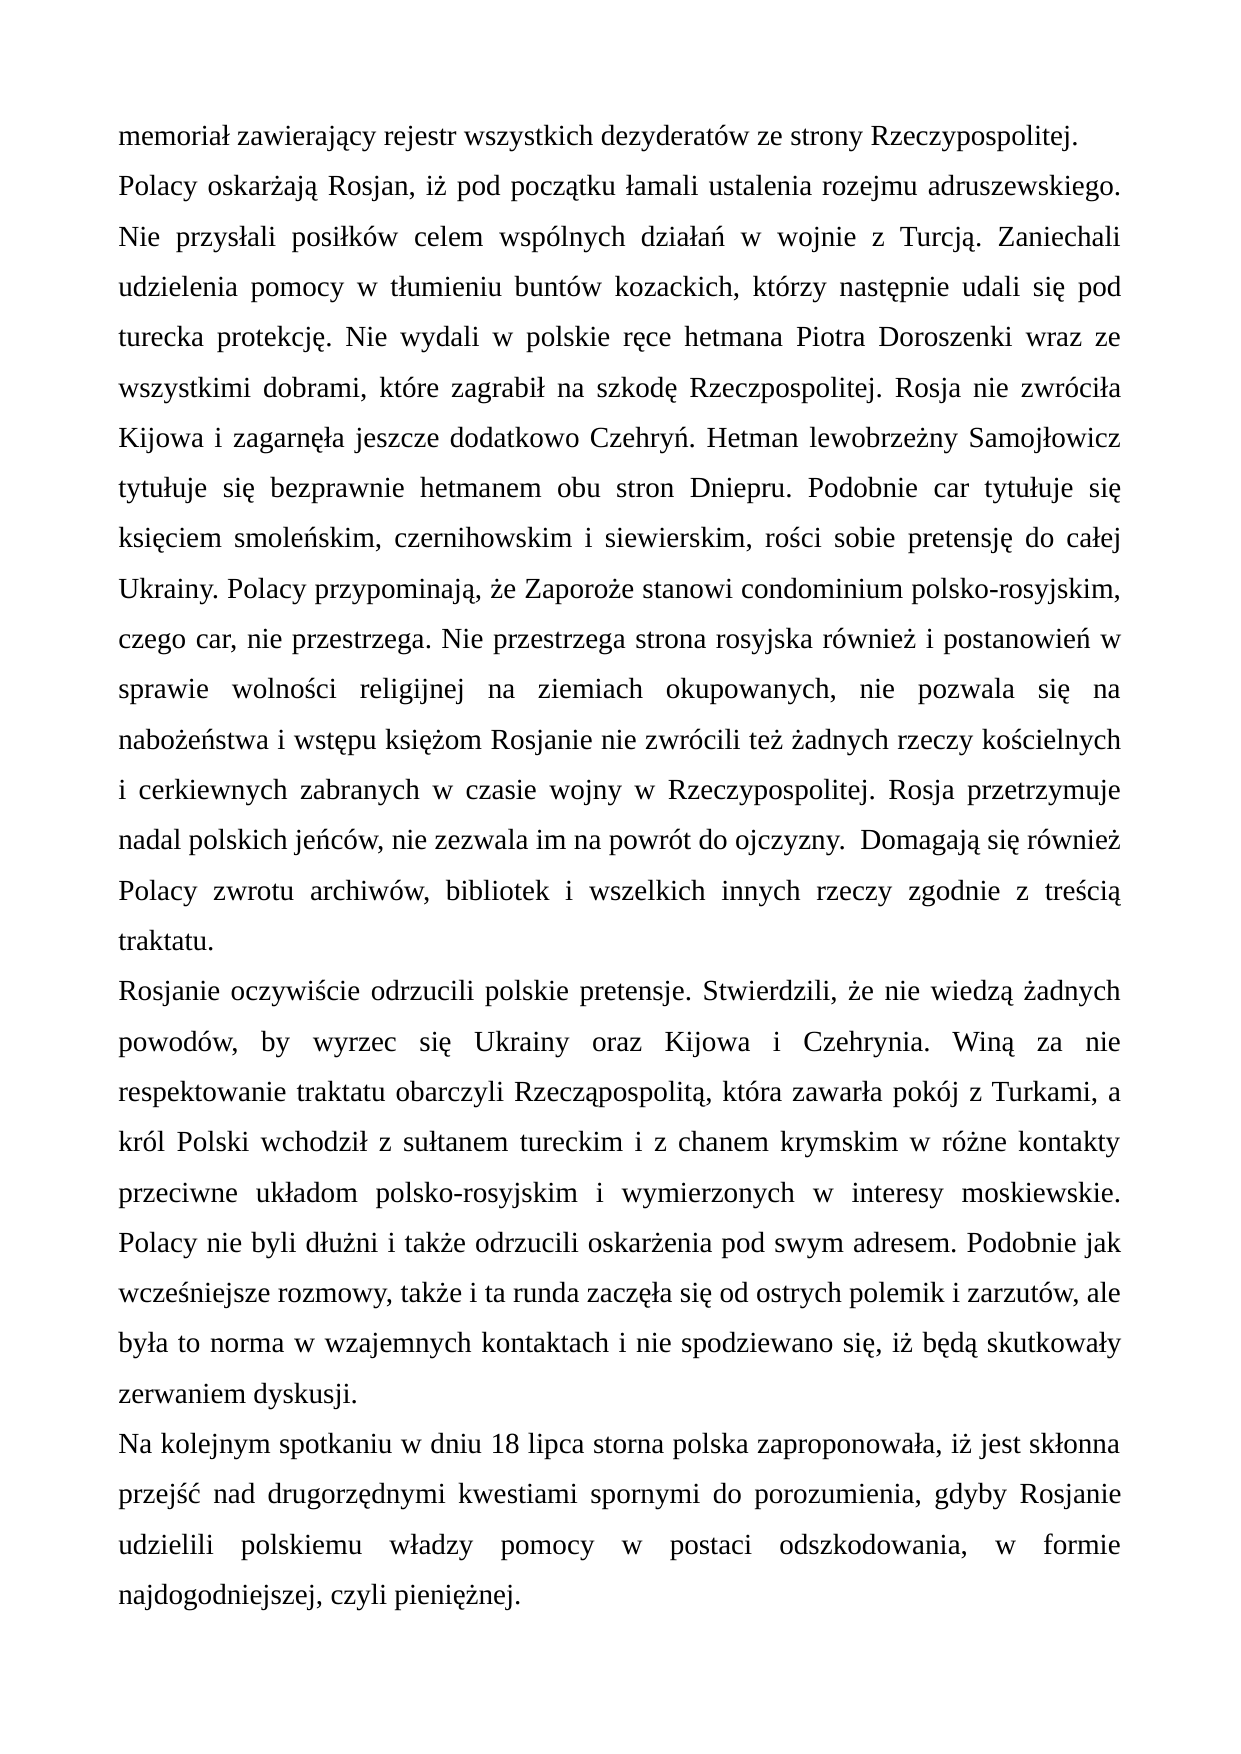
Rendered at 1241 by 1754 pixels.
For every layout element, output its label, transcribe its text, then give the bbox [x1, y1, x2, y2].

text memoriał zawierający rejestr wszystkich dezyderatów ze strony Rzeczypospolitej. [118, 118, 1122, 152]
text Rosjanie oczywiście odrzucili polskie pretensje. Stwierdzili, że nie wiedzą żadnych powodów, by wyrzec się Ukrainy oraz Kijowa i Czehrynia. Winą za nie respektowanie traktatu obarczyli Rzecząpospolitą, która zawarła pokój z Turkami, a król Polski wchodził z sułtanem tureckim i z chanem krymskim w różne kontakty przeciwne układom polsko-rosyjskim i wymierzonych w interesy moskiewskie. Polacy nie byli dłużni i także odrzucili oskarżenia pod swym adresem. Podobnie jak wcześniejsze rozmowy, także i ta runda zaczęła się od ostrych polemik i zarzutów, ale była to norma w wzajemnych kontaktach i nie spodziewano się, iż będą skutkowały zerwaniem dyskusji. [118, 973, 1122, 1409]
text Polacy oskarżają Rosjan, iż pod początku łamali ustalenia rozejmu adruszewskiego. Nie przysłali posiłków celem wspólnych działań w wojnie z Turcją. Zaniechali udzielenia pomocy w tłumieniu buntów kozackich, którzy następnie udali się pod turecka protekcję. Nie wydali w polskie ręce hetmana Piotra Doroszenki wraz ze wszystkimi dobrami, które zagrabił na szkodę Rzeczpospolitej. Rosja nie zwróciła Kijowa i zagarnęła jeszcze dodatkowo Czehryń. Hetman lewobrzeżny Samojłowicz tytułuje się bezprawnie hetmanem obu stron Dniepru. Podobnie car tytułuje się księciem smoleńskim, czernihowskim i siewierskim, rości sobie pretensję do całej Ukrainy. Polacy przypominają, że Zaporoże stanowi condominium polsko-rosyjskim, czego car, nie przestrzega. Nie przestrzega strona rosyjska również i postanowień w sprawie wolności religijnej na ziemiach okupowanych, nie pozwala się na nabożeństwa i wstępu księżom Rosjanie nie zwrócili też żadnych rzeczy kościelnych i cerkiewnych zabranych w czasie wojny w Rzeczypospolitej. Rosja przetrzymuje nadal polskich jeńców, nie zezwala im na powrót do ojczyzny. Domagają się również Polacy zwrotu archiwów, bibliotek i wszelkich innych rzeczy zgodnie z treścią traktatu. [118, 168, 1122, 957]
text Na kolejnym spotkaniu w dniu 18 lipca storna polska zaproponowała, iż jest skłonna przejść nad drugorzędnymi kwestiami spornymi do porozumienia, gdyby Rosjanie udzielili polskiemu władzy pomocy w postaci odszkodowania, w formie najdogodniejszej, czyli pieniężnej. [118, 1426, 1122, 1611]
